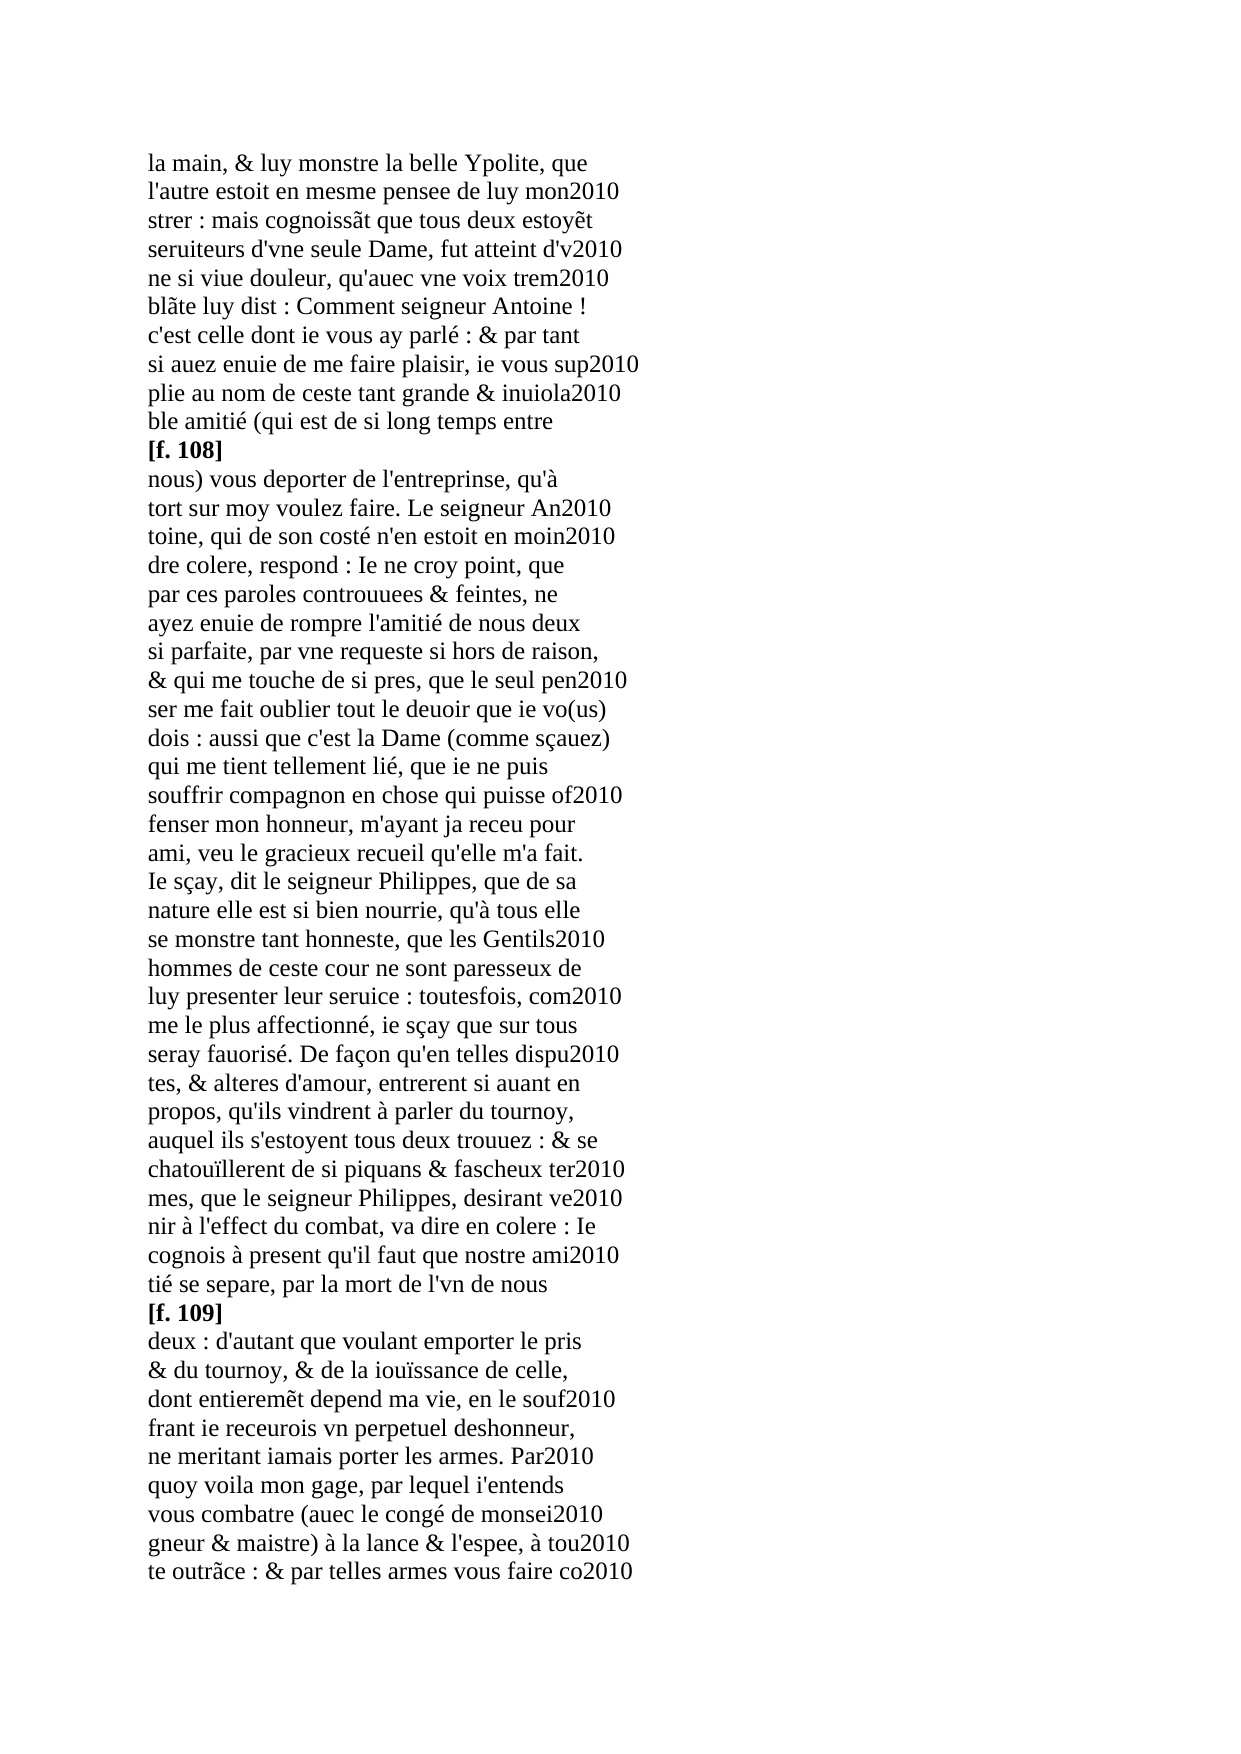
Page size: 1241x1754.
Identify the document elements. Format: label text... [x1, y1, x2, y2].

text la main, & luy monstre la belle Ypolite, que l'autre estoit en mesme pensee de luy mon2010 strer : mais cognoissãt que tous deux estoyẽt seruiteurs d'vne seule Dame, fut atteint d'v2010 ne si viue douleur, qu'auec vne voix trem2010 blãte luy dist : Comment seigneur Antoine ! c'est celle dont ie vous ay parlé : & par tant si auez enuie de me faire plaisir, ie vous sup2010 plie au nom de ceste tant grande & inuiola2010 ble amitié (qui est de si long temps entre [f. 108] nous) vous deporter de l'entreprinse, qu'à tort sur moy voulez faire. Le seigneur An2010 toine, qui de son costé n'en estoit en moin2010 dre colere, respond : Ie ne croy point, que par ces paroles controuuees & feintes, ne ayez enuie de rompre l'amitié de nous deux si parfaite, par vne requeste si hors de raison, & qui me touche de si pres, que le seul pen2010 ser me fait oublier tout le deuoir que ie vo(us) dois : aussi que c'est la Dame (comme sçauez) qui me tient tellement lié, que ie ne puis souffrir compagnon en chose qui puisse of2010 fenser mon honneur, m'ayant ja receu pour ami, veu le gracieux recueil qu'elle m'a fait. Ie sçay, dit le seigneur Philippes, que de sa nature elle est si bien nourrie, qu'à tous elle se monstre tant honneste, que les Gentils2010 hommes de ceste cour ne sont paresseux de luy presenter leur seruice : toutesfois, com2010 me le plus affectionné, ie sçay que sur tous seray fauorisé. De façon qu'en telles dispu2010 tes, & alteres d'amour, entrerent si auant en propos, qu'ils vindrent à parler du tournoy, auquel ils s'estoyent tous deux trouuez : & se chatouïllerent de si piquans & fascheux ter2010 mes, que le seigneur Philippes, desirant ve2010 nir à l'effect du combat, va dire en colere : Ie cognois à present qu'il faut que nostre ami2010 tié se separe, par la mort de l'vn de nous [f. 109] deux : d'autant que voulant emporter le pris & du tournoy, & de la iouïssance de celle, dont entieremẽt depend ma vie, en le souf2010 frant ie receurois vn perpetuel deshonneur, ne meritant iamais porter les armes. Par2010 quoy voila mon gage, par lequel i'entends vous combatre (auec le congé de monsei2010 gneur & maistre) à la lance & l'espee, à tou2010 te outrãce : & par telles armes vous faire co2010 [148, 148, 1093, 1585]
